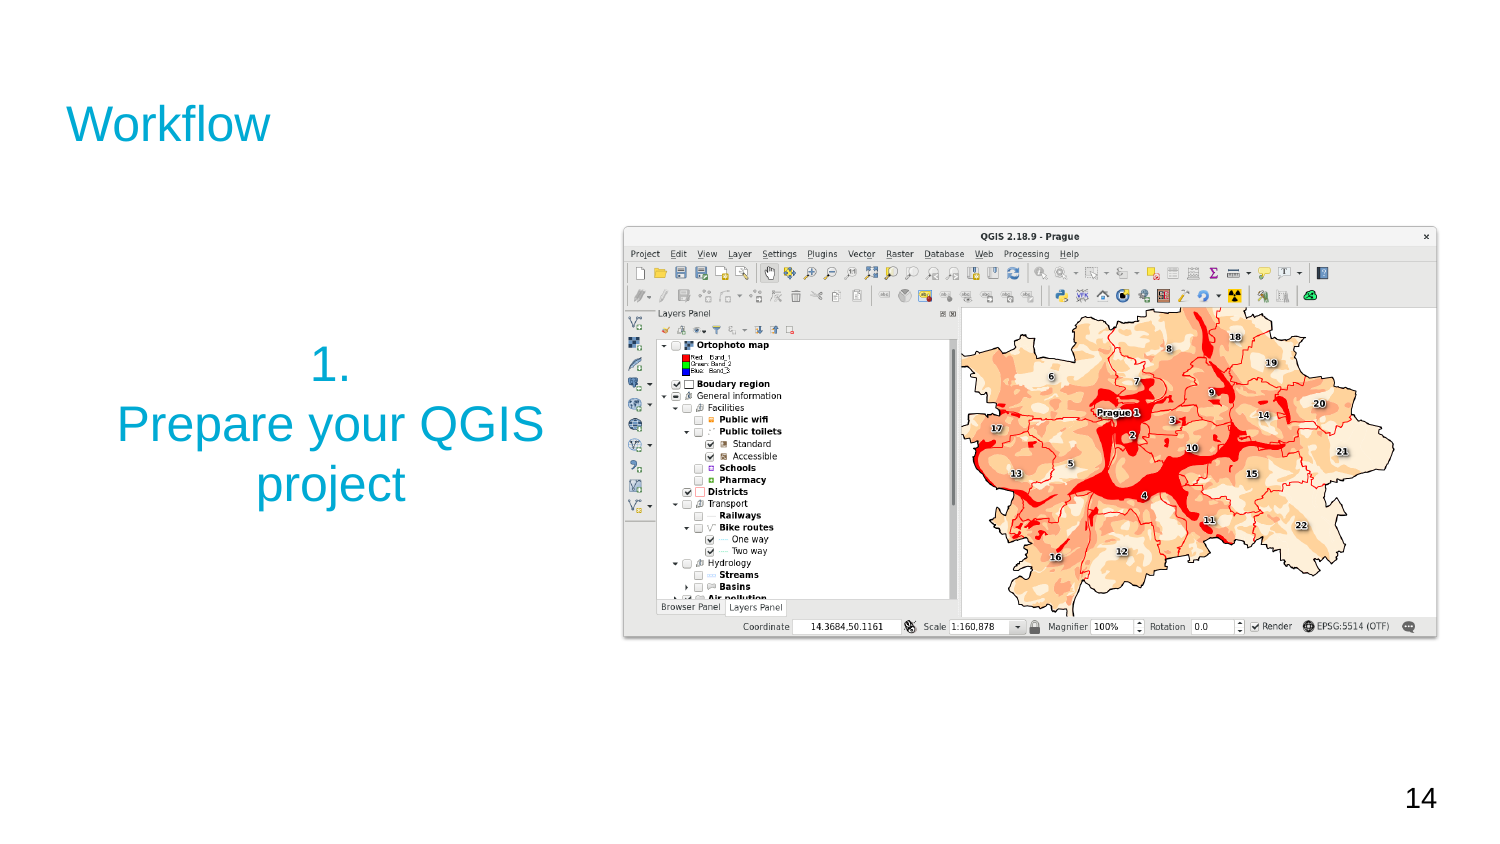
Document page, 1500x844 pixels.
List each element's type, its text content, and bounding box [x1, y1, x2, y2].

title 1. Prepare your QGIS project [51, 318, 611, 526]
picture [618, 222, 1442, 642]
slide_number [1389, 764, 1480, 830]
title Workflow [51, 72, 1449, 167]
